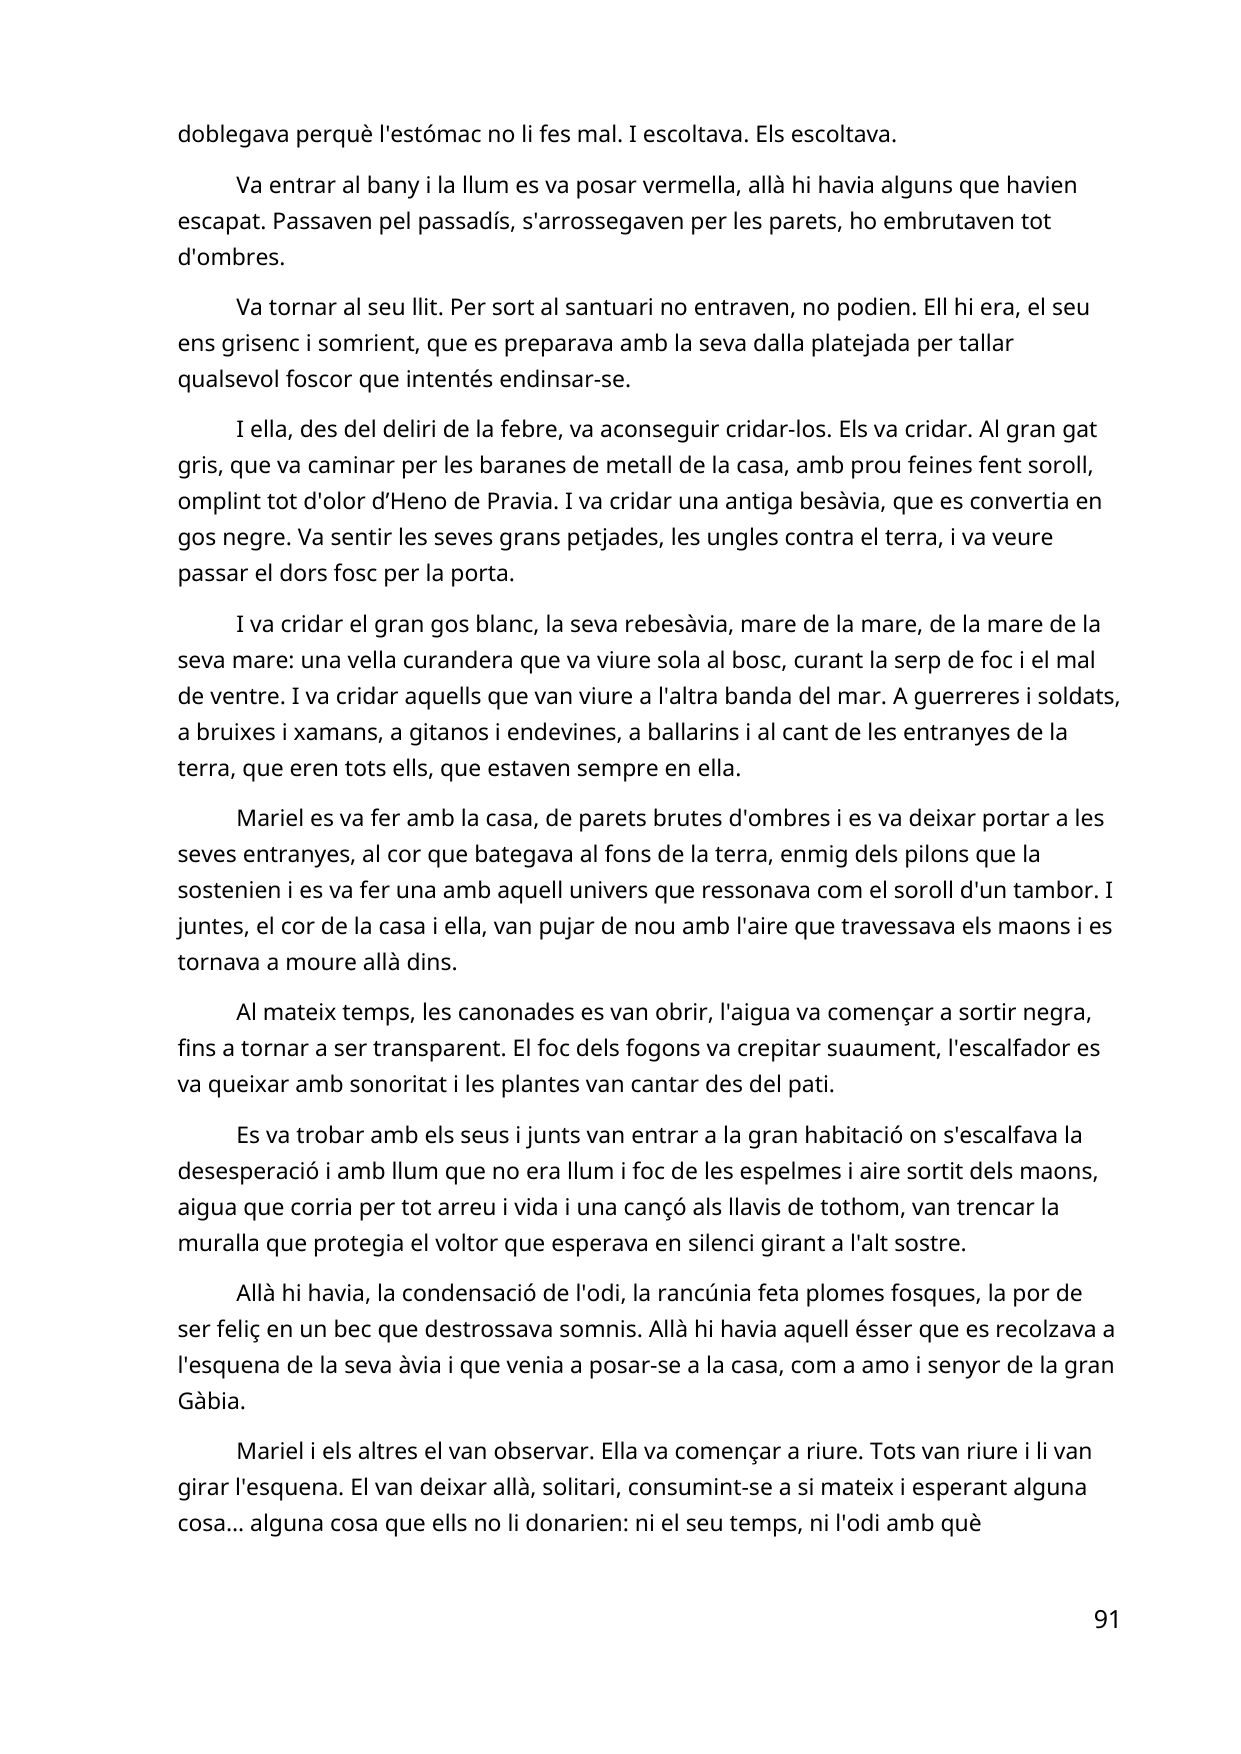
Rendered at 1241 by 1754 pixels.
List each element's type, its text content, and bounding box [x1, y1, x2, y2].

text I ella, des del deliri de la febre, va aconseguir cridar-los. Els va cridar. Al gran gat gris, que va caminar per les baranes de metall de la casa, amb prou feines fent soroll, omplint tot d'olor d’Heno de Pravia. I va cridar una antiga besàvia, que es convertia en gos negre. Va sentir les seves grans petjades, les ungles contra el terra, i va veure passar el dors fosc per la porta. [177, 413, 1122, 588]
text Es va trobar amb els seus i junts van entrar a la gran habitació on s'escalfava la desesperació i amb llum que no era llum i foc de les espelmes i aire sortit dels maons, aigua que corria per tot arreu i vida i una cançó als llavis de tothom, van trencar la muralla que protegia el voltor que esperava en silenci girant a l'alt sostre. [177, 1119, 1122, 1258]
text Mariel es va fer amb la casa, de parets brutes d'ombres i es va deixar portar a les seves entranyes, al cor que bategava al fons de la terra, enmig dels pilons que la sostenien i es va fer una amb aquell univers que ressonava com el soroll d'un tambor. I juntes, el cor de la casa i ella, van pujar de nou amb l'aire que travessava els maons i es tornava a moure allà dins. [177, 802, 1122, 977]
text doblegava perquè l'estómac no li fes mal. I escoltava. Els escoltava. [177, 118, 1122, 149]
text I va cridar el gran gos blanc, la seva rebesàvia, mare de la mare, de la mare de la seva mare: una vella curandera que va viure sola al bosc, curant la serp de foc i el mal de ventre. I va cridar aquells que van viure a l'altra banda del mar. A guerreres i soldats, a bruixes i xamans, a gitanos i endevines, a ballarins i al cant de les entranyes de la terra, que eren tots ells, que estaven sempre en ella. [177, 608, 1122, 783]
text Va entrar al bany i la llum es va posar vermella, allà hi havia alguns que havien escapat. Passaven pel passadís, s'arrossegaven per les parets, ho embrutaven tot d'ombres. [177, 169, 1122, 272]
text Mariel i els altres el van observar. Ella va començar a riure. Tots van riure i li van girar l'esquena. El van deixar allà, solitari, consumint-se a si mateix i esperant alguna cosa… alguna cosa que ells no li donarien: ni el seu temps, ni l'odi amb què [177, 1435, 1122, 1538]
text Va tornar al seu llit. Per sort al santuari no entraven, no podien. Ell hi era, el seu ens grisenc i somrient, que es preparava amb la seva dalla platejada per tallar qualsevol foscor que intentés endinsar-se. [177, 291, 1122, 394]
text Al mateix temps, les canonades es van obrir, l'aigua va començar a sortir negra, fins a tornar a ser transparent. El foc dels fogons va crepitar suaument, l'escalfador es va queixar amb sonoritat i les plantes van cantar des del pati. [177, 996, 1122, 1099]
text Allà hi havia, la condensació de l'odi, la rancúnia feta plomes fosques, la por de ser feliç en un bec que destrossava somnis. Allà hi havia aquell ésser que es recolzava a l'esquena de la seva àvia i que venia a posar-se a la casa, com a amo i senyor de la gran Gàbia. [177, 1277, 1122, 1416]
